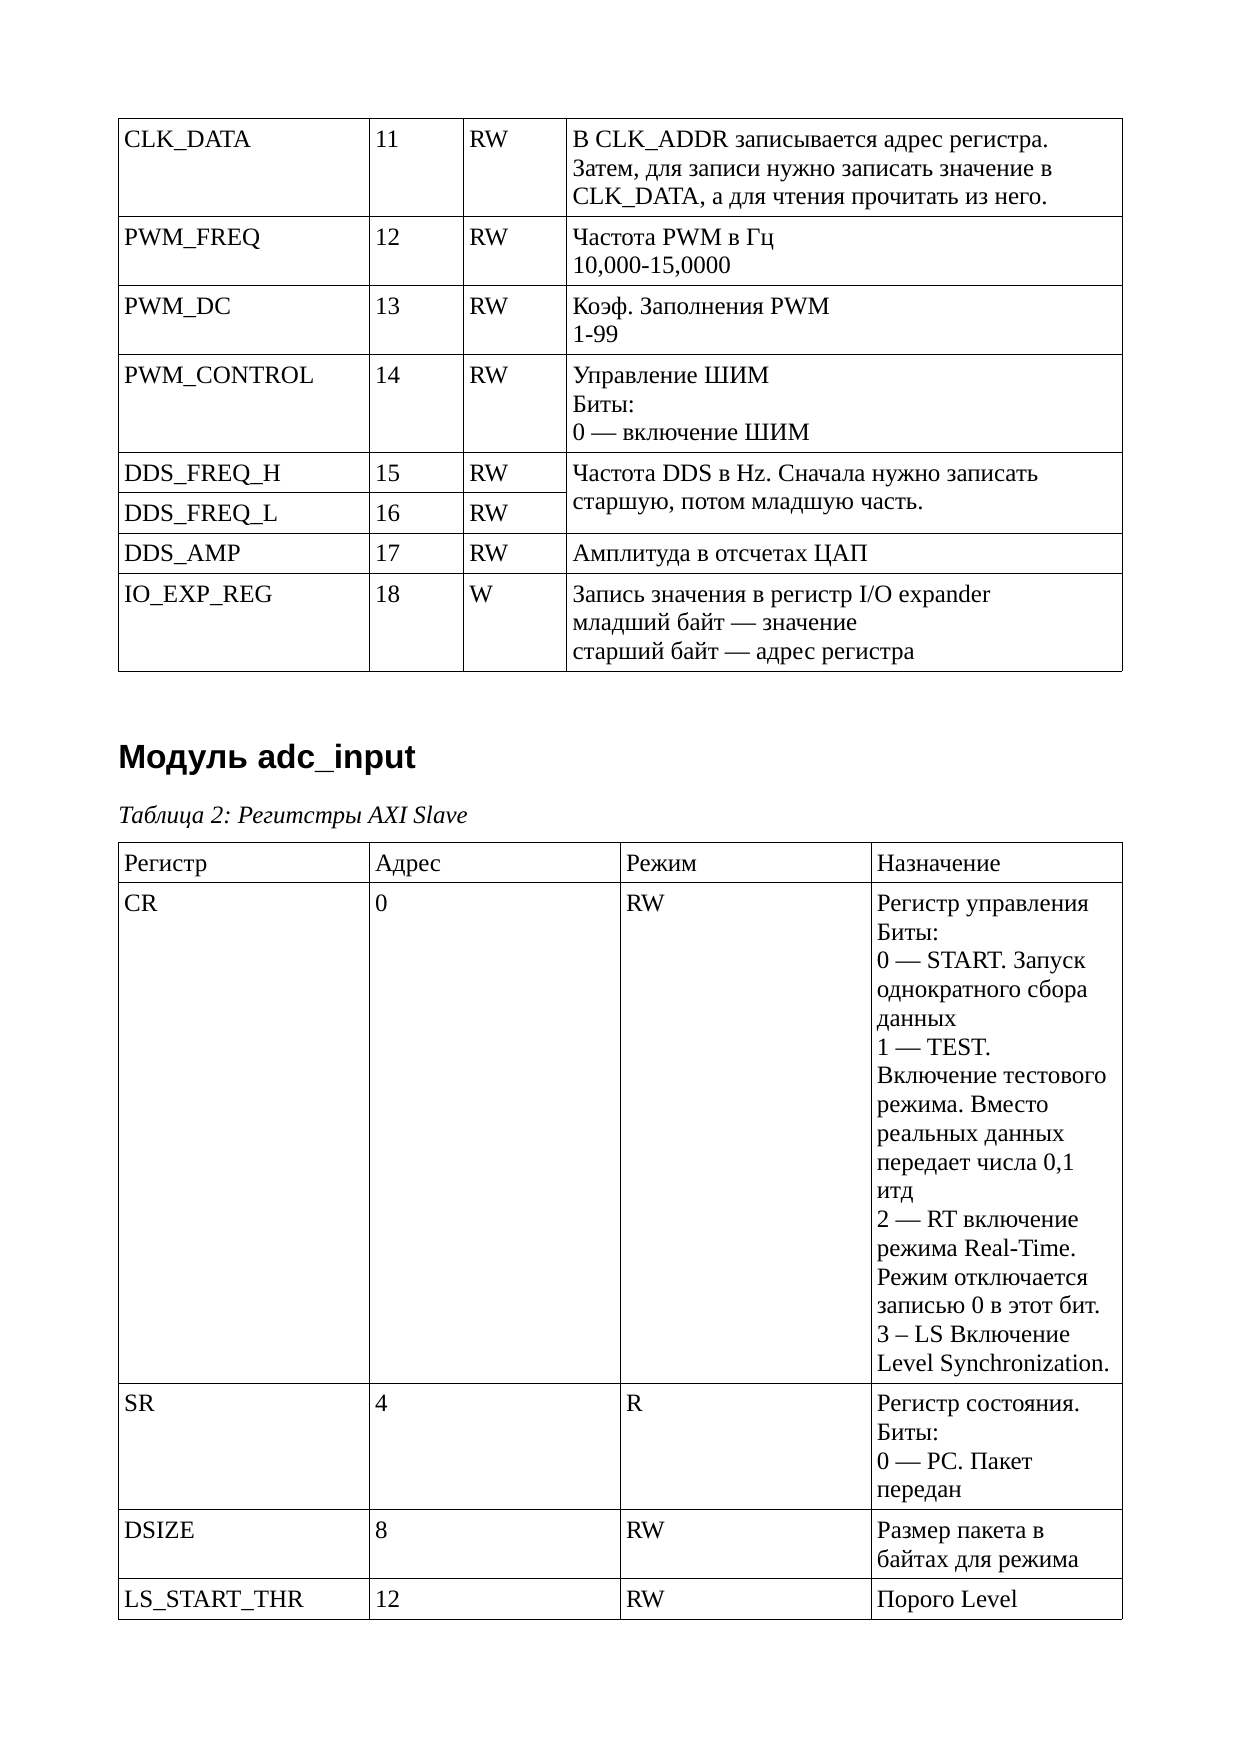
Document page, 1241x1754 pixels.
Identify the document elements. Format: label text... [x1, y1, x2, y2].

table_cell CLK_DATA [119, 119, 369, 216]
table_cell 12 [370, 217, 463, 285]
subtitle Модуль adc_input [118, 737, 1122, 776]
table_cell PWM_DC [119, 286, 369, 354]
table_cell 16 [370, 493, 463, 532]
table_header Адрес [370, 843, 620, 882]
table_header Режим [621, 843, 871, 882]
table_cell Порого Level [872, 1579, 1122, 1618]
table_cell 11 [370, 119, 463, 216]
table_cell Управление ШИМ Биты: 0 — включение ШИМ [567, 355, 1122, 452]
table_cell RW [464, 355, 566, 452]
table_cell 14 [370, 355, 463, 452]
table_cell Коэф. Заполнения PWM 1-99 [567, 286, 1122, 354]
table_cell Амплитуда в отсчетах ЦАП [567, 534, 1122, 573]
table_cell DDS_FREQ_L [119, 493, 369, 532]
table_cell Частота PWM в Гц 10,000-15,0000 [567, 217, 1122, 285]
table_cell RW [464, 493, 566, 532]
table_cell 8 [370, 1510, 620, 1578]
text Таблица 2: Регитстры AXI Slave [118, 801, 1122, 829]
table_cell DDS_AMP [119, 534, 369, 573]
table_cell 12 [370, 1579, 620, 1618]
table_cell Запись значения в регистр I/O expander младший байт — значение старший байт — адрес регистра [567, 574, 1122, 671]
table_cell IO_EXP_REG [119, 574, 369, 671]
table_cell DDS_FREQ_H [119, 453, 369, 492]
table_cell 18 [370, 574, 463, 671]
table_cell W [464, 574, 566, 671]
table_cell RW [621, 1510, 871, 1578]
table_cell 13 [370, 286, 463, 354]
table_cell RW [621, 1579, 871, 1618]
table_cell PWM_FREQ [119, 217, 369, 285]
table_cell RW [464, 119, 566, 216]
table_cell CR [119, 883, 369, 1382]
table_cell SR [119, 1384, 369, 1509]
table_cell LS_START_THR [119, 1579, 369, 1618]
table_cell Размер пакета в байтах для режима [872, 1510, 1122, 1578]
table_cell RW [464, 217, 566, 285]
table_cell 4 [370, 1384, 620, 1509]
table_cell Частота DDS в Hz. Сначала нужно записать старшую, потом младшую часть. [567, 453, 1122, 532]
table_cell R [621, 1384, 871, 1509]
table_header Регистр [119, 843, 369, 882]
table_cell Регистр управления Биты: 0 — START. Запуск однократного сбора данных 1 — TEST. Включение тестового режима. Вместо реальных данных передает числа 0,1 итд 2 — RT включение режима Real-Time. Режим отключается записью 0 в этот бит. 3 – LS Включение Level Synchronization. [872, 883, 1122, 1382]
table_cell DSIZE [119, 1510, 369, 1578]
table_cell 0 [370, 883, 620, 1382]
table_cell RW [621, 883, 871, 1382]
table_cell Регистр состояния. Биты: 0 — PC. Пакет передан [872, 1384, 1122, 1509]
table_cell 17 [370, 534, 463, 573]
table_cell 15 [370, 453, 463, 492]
table_header Назначение [872, 843, 1122, 882]
table_cell В CLK_ADDR записывается адрес регистра. Затем, для записи нужно записать значение в CLK_DATA, а для чтения прочитать из него. [567, 119, 1122, 216]
table_cell RW [464, 534, 566, 573]
table_cell RW [464, 453, 566, 492]
table_cell PWM_CONTROL [119, 355, 369, 452]
table_cell RW [464, 286, 566, 354]
